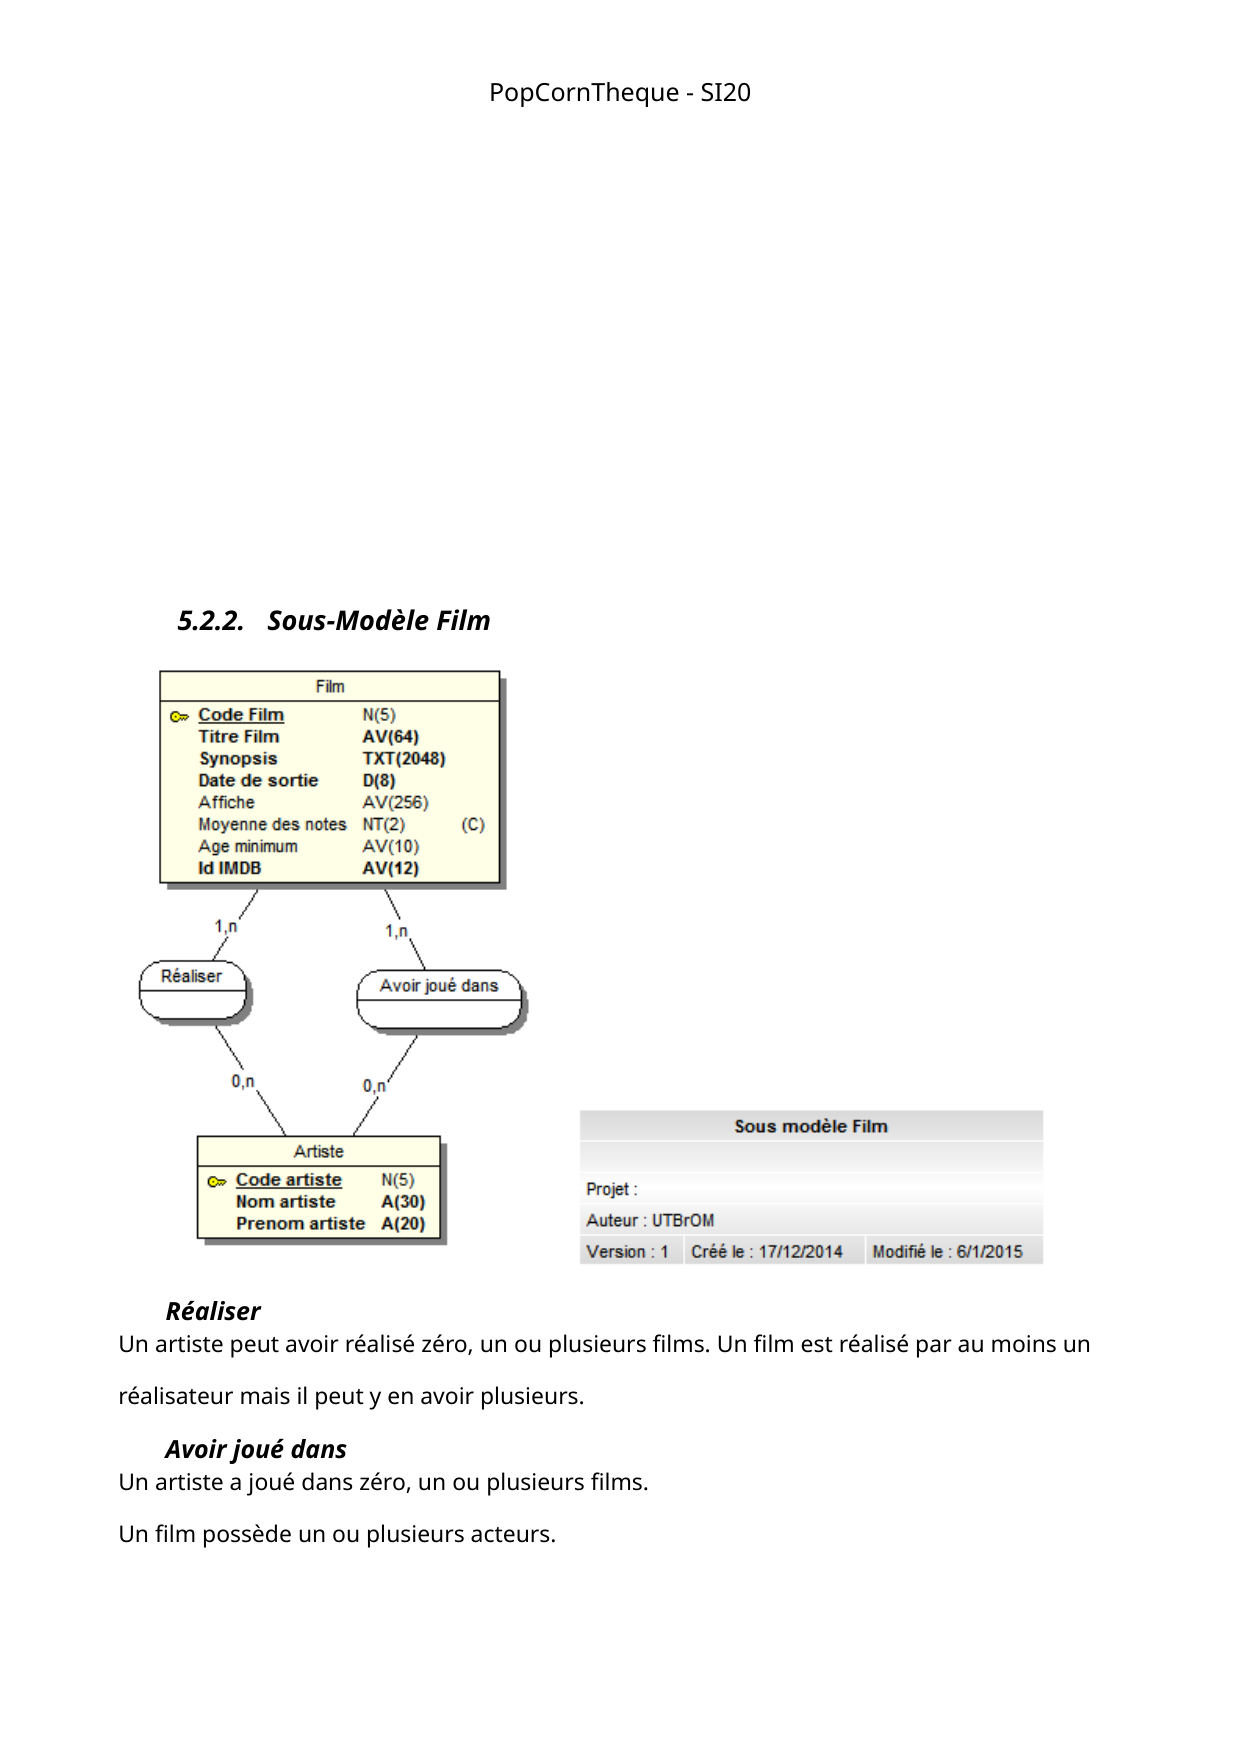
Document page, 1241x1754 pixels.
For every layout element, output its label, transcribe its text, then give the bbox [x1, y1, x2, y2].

subtitle Sous-Modèle Film [177, 601, 1122, 638]
text réalisateur mais il peut y en avoir plusieurs. [118, 1379, 1122, 1411]
text Un artiste a joué dans zéro, un ou plusieurs films. [118, 1466, 1122, 1497]
text Réaliser [118, 1294, 1122, 1327]
text Un film possède un ou plusieurs acteurs. [118, 1518, 1122, 1549]
picture [97, 652, 1080, 1294]
text Un artiste peut avoir réalisé zéro, un ou plusieurs films. Un film est réalisé par au moins un [118, 1327, 1122, 1359]
text Avoir joué dans [118, 1432, 1122, 1466]
